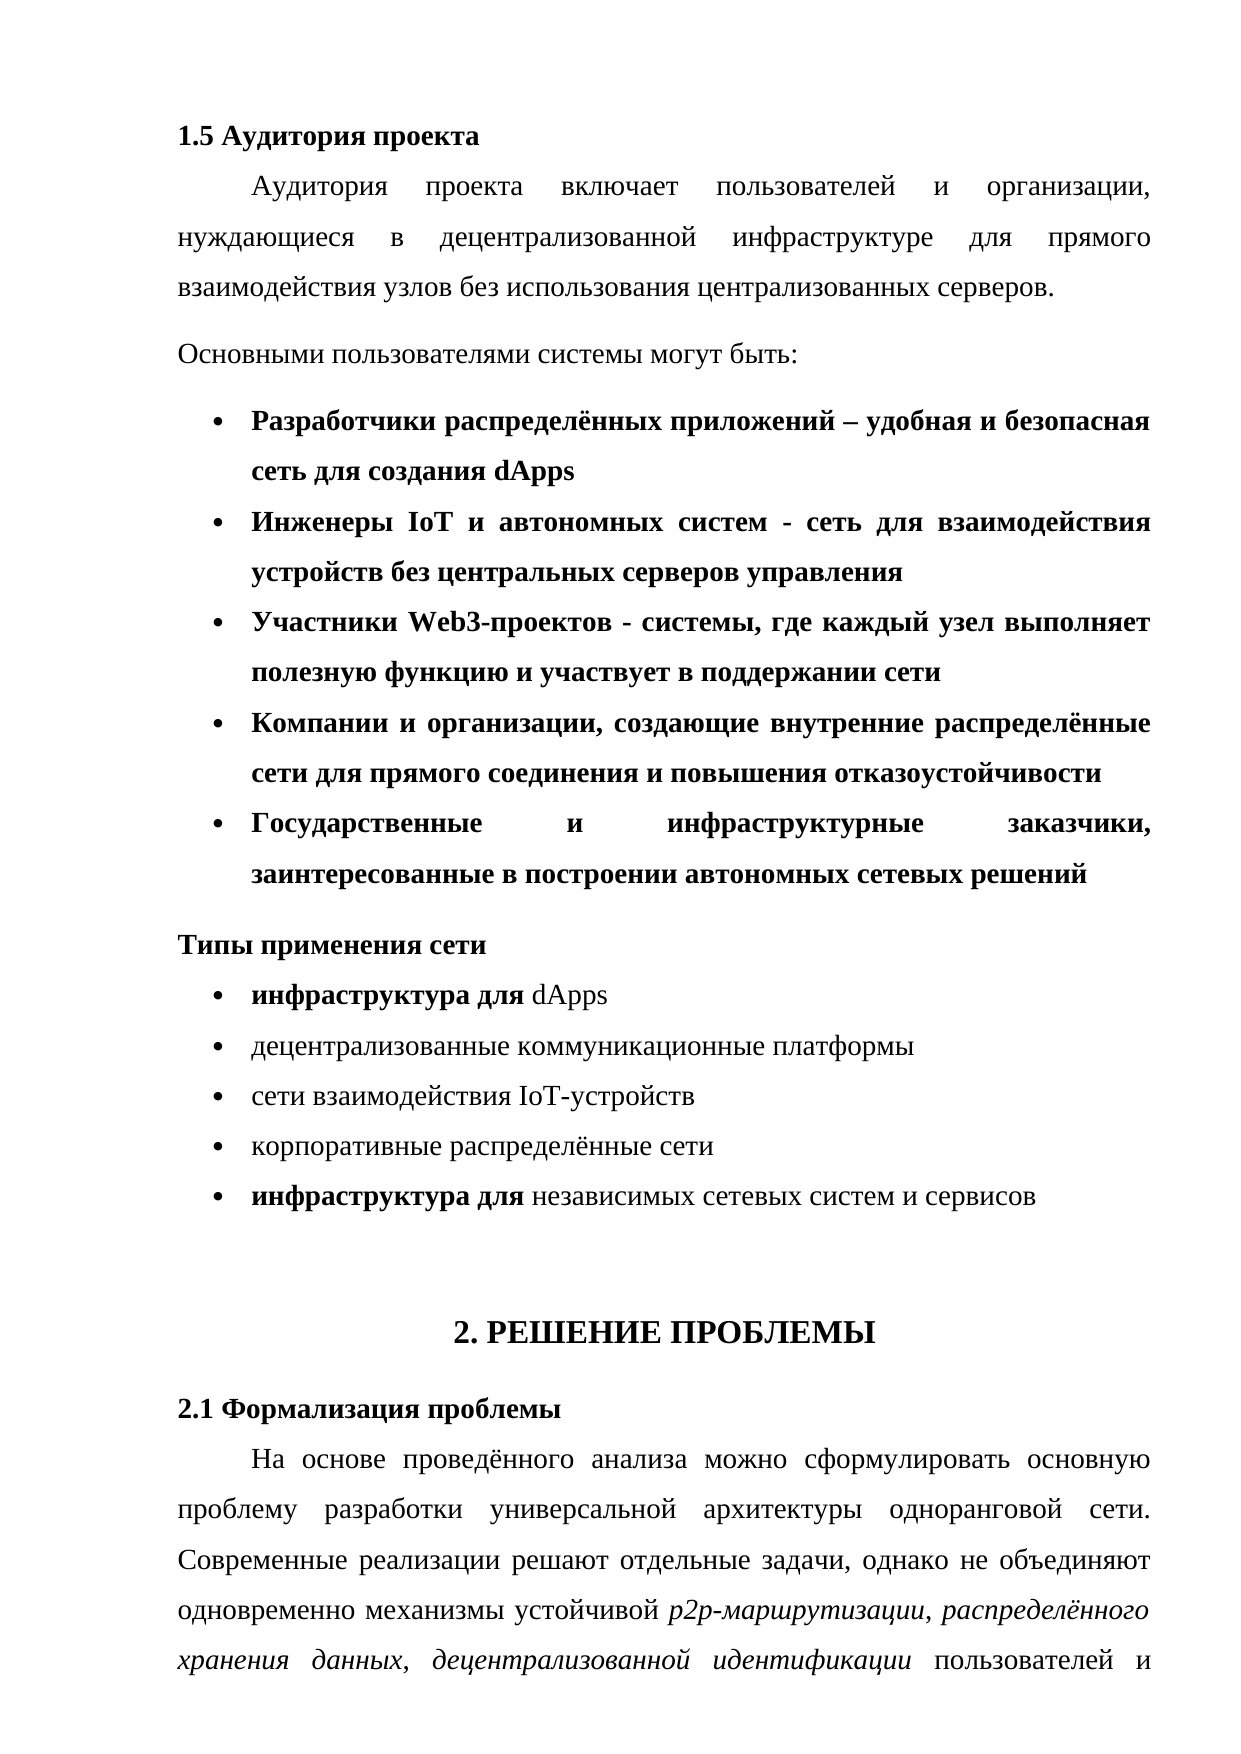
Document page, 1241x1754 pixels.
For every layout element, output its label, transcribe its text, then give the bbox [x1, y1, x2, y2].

text 1.5 Аудитория проекта [177, 118, 1152, 152]
text Аудитория проекта включает пользователей и организации, нуждающиеся в децентрализованной инфраструктуре для прямого взаимодействия узлов без использования централизованных серверов. [177, 168, 1152, 303]
list Разработчики распределённых приложений – удобная и безопасная сеть для создания dApps [213, 403, 1152, 487]
list инфраструктура для независимых сетевых систем и сервисов [213, 1178, 1152, 1212]
list Компании и организации, создающие внутренние распределённые сети для прямого соединения и повышения отказоустойчивости [213, 705, 1152, 789]
text Основными пользователями системы могут быть: [177, 336, 1152, 369]
list Инженеры IoT и автономных систем - сеть для взаимодействия устройств без центральных серверов управления [213, 504, 1152, 587]
list корпоративные распределённые сети [213, 1128, 1152, 1162]
text Типы применения сети [177, 927, 1152, 961]
list инфраструктура для dApps [213, 977, 1152, 1011]
list децентрализованные коммуникационные платформы [213, 1028, 1152, 1061]
list Участники Web3-проектов - системы, где каждый узел выполняет полезную функцию и участвует в поддержании сети [213, 604, 1152, 688]
list Государственные и инфраструктурные заказчики, заинтересованные в построении автономных сетевых решений [213, 806, 1152, 889]
list сети взаимодействия IoT-устройств [213, 1078, 1152, 1111]
text 2.1 Формализация проблемы [177, 1391, 1152, 1424]
text На основе проведённого анализа можно сформулировать основную проблему разработки универсальной архитектуры одноранговой сети. Современные реализации решают отдельные задачи, однако не объединяют одновременно механизмы устойчивой p2p-маршрутизации, распределённого хранения данных, децентрализованной идентификации пользователей и [177, 1441, 1152, 1676]
text 2. РЕШЕНИЕ ПРОБЛЕМЫ [177, 1312, 1152, 1351]
